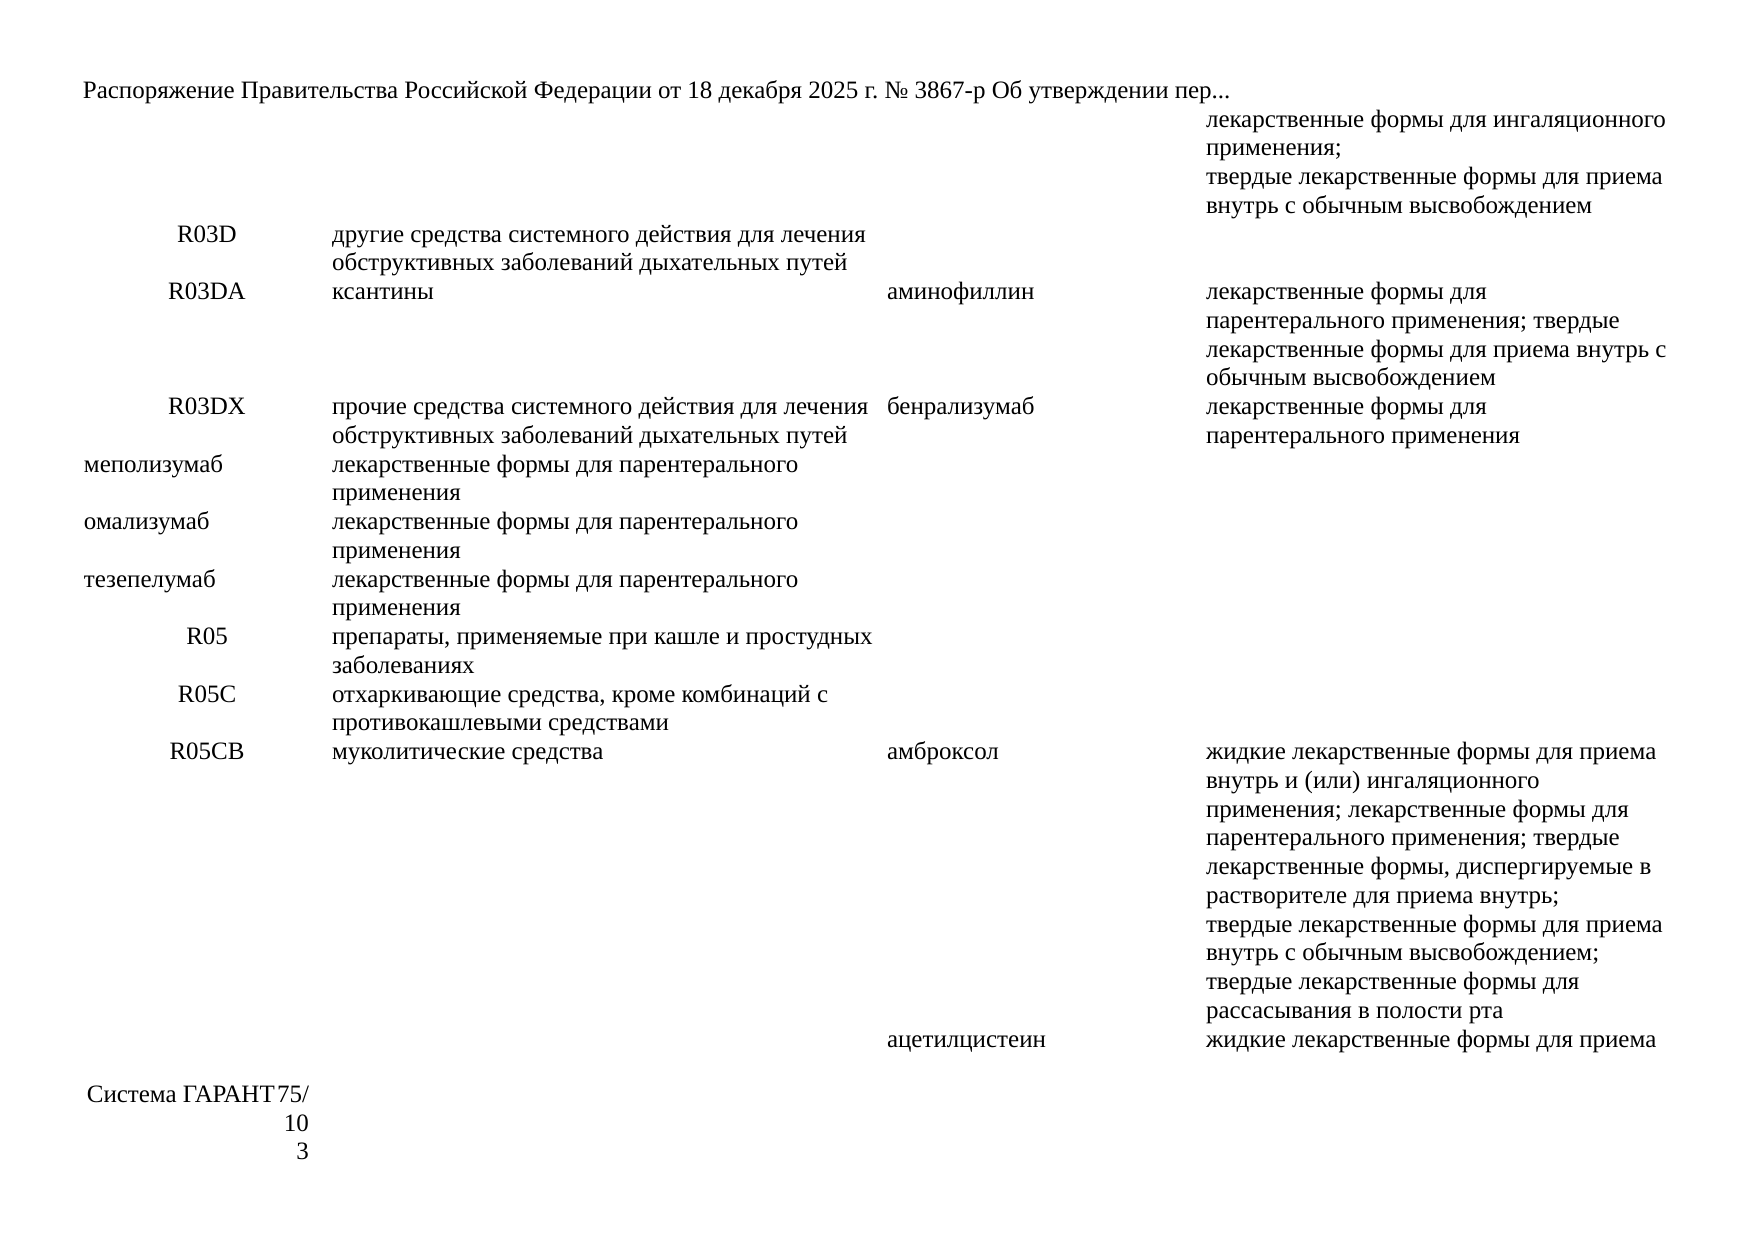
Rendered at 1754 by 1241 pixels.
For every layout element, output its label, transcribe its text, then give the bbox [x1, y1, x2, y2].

table_cell бенрализумаб [886, 391, 1205, 449]
table_cell муколитические средства [331, 736, 886, 1024]
table_cell лекарственные формы для парентерального применения [1205, 391, 1671, 449]
table_cell [1205, 621, 1671, 679]
table_cell [886, 564, 1205, 621]
table_cell тезепелумаб [83, 564, 331, 621]
table_cell R05C [83, 679, 331, 736]
table_cell ксантины [331, 276, 886, 391]
table_cell [1205, 679, 1671, 736]
table_cell [886, 506, 1205, 564]
table_cell аминофиллин [886, 276, 1205, 391]
table_cell лекарственные формы для парентерального применения [331, 506, 886, 564]
table_cell ацетилцистеин [886, 1024, 1205, 1052]
table_cell [331, 104, 886, 219]
table_cell лекарственные формы для парентерального применения [331, 449, 886, 506]
table_cell R03DX [83, 391, 331, 449]
table_cell жидкие лекарственные формы для приема внутрь и (или) ингаляционного применения; лекарственные формы для парентерального применения; твердые лекарственные формы, диспергируемые в растворителе для приема внутрь; твердые лекарственные формы для приема внутрь с обычным высвобождением; твердые лекарственные формы для рассасывания в полости рта [1205, 736, 1671, 1024]
table_cell амброксол [886, 736, 1205, 1024]
table_cell R03D [83, 219, 331, 276]
table_cell [886, 621, 1205, 679]
table_cell [331, 1024, 886, 1052]
table_cell R05CB [83, 736, 331, 1024]
table_cell жидкие лекарственные формы для приема [1205, 1024, 1671, 1052]
table_cell отхаркивающие средства, кроме комбинаций с противокашлевыми средствами [331, 679, 886, 736]
table_cell [886, 104, 1205, 219]
table_cell R05 [83, 621, 331, 679]
table_cell омализумаб [83, 506, 331, 564]
table_cell [1205, 564, 1671, 621]
table_cell лекарственные формы для парентерального применения; твердые лекарственные формы для приема внутрь с обычным высвобождением [1205, 276, 1671, 391]
table_cell [886, 679, 1205, 736]
table_cell лекарственные формы для парентерального применения [331, 564, 886, 621]
table_cell препараты, применяемые при кашле и простудных заболеваниях [331, 621, 886, 679]
table_cell меполизумаб [83, 449, 331, 506]
table_cell другие средства системного действия для лечения обструктивных заболеваний дыхательных путей [331, 219, 886, 276]
table_cell [1205, 449, 1671, 506]
table_cell [1205, 506, 1671, 564]
table_cell прочие средства системного действия для лечения обструктивных заболеваний дыхательных путей [331, 391, 886, 449]
table_cell R03DA [83, 276, 331, 391]
table_cell лекарственные формы для ингаляционного применения; твердые лекарственные формы для приема внутрь с обычным высвобождением [1205, 104, 1671, 219]
table_cell [1205, 219, 1671, 276]
table_cell [83, 104, 331, 219]
table_cell [83, 1024, 331, 1052]
table_cell [886, 219, 1205, 276]
table_cell [886, 449, 1205, 506]
